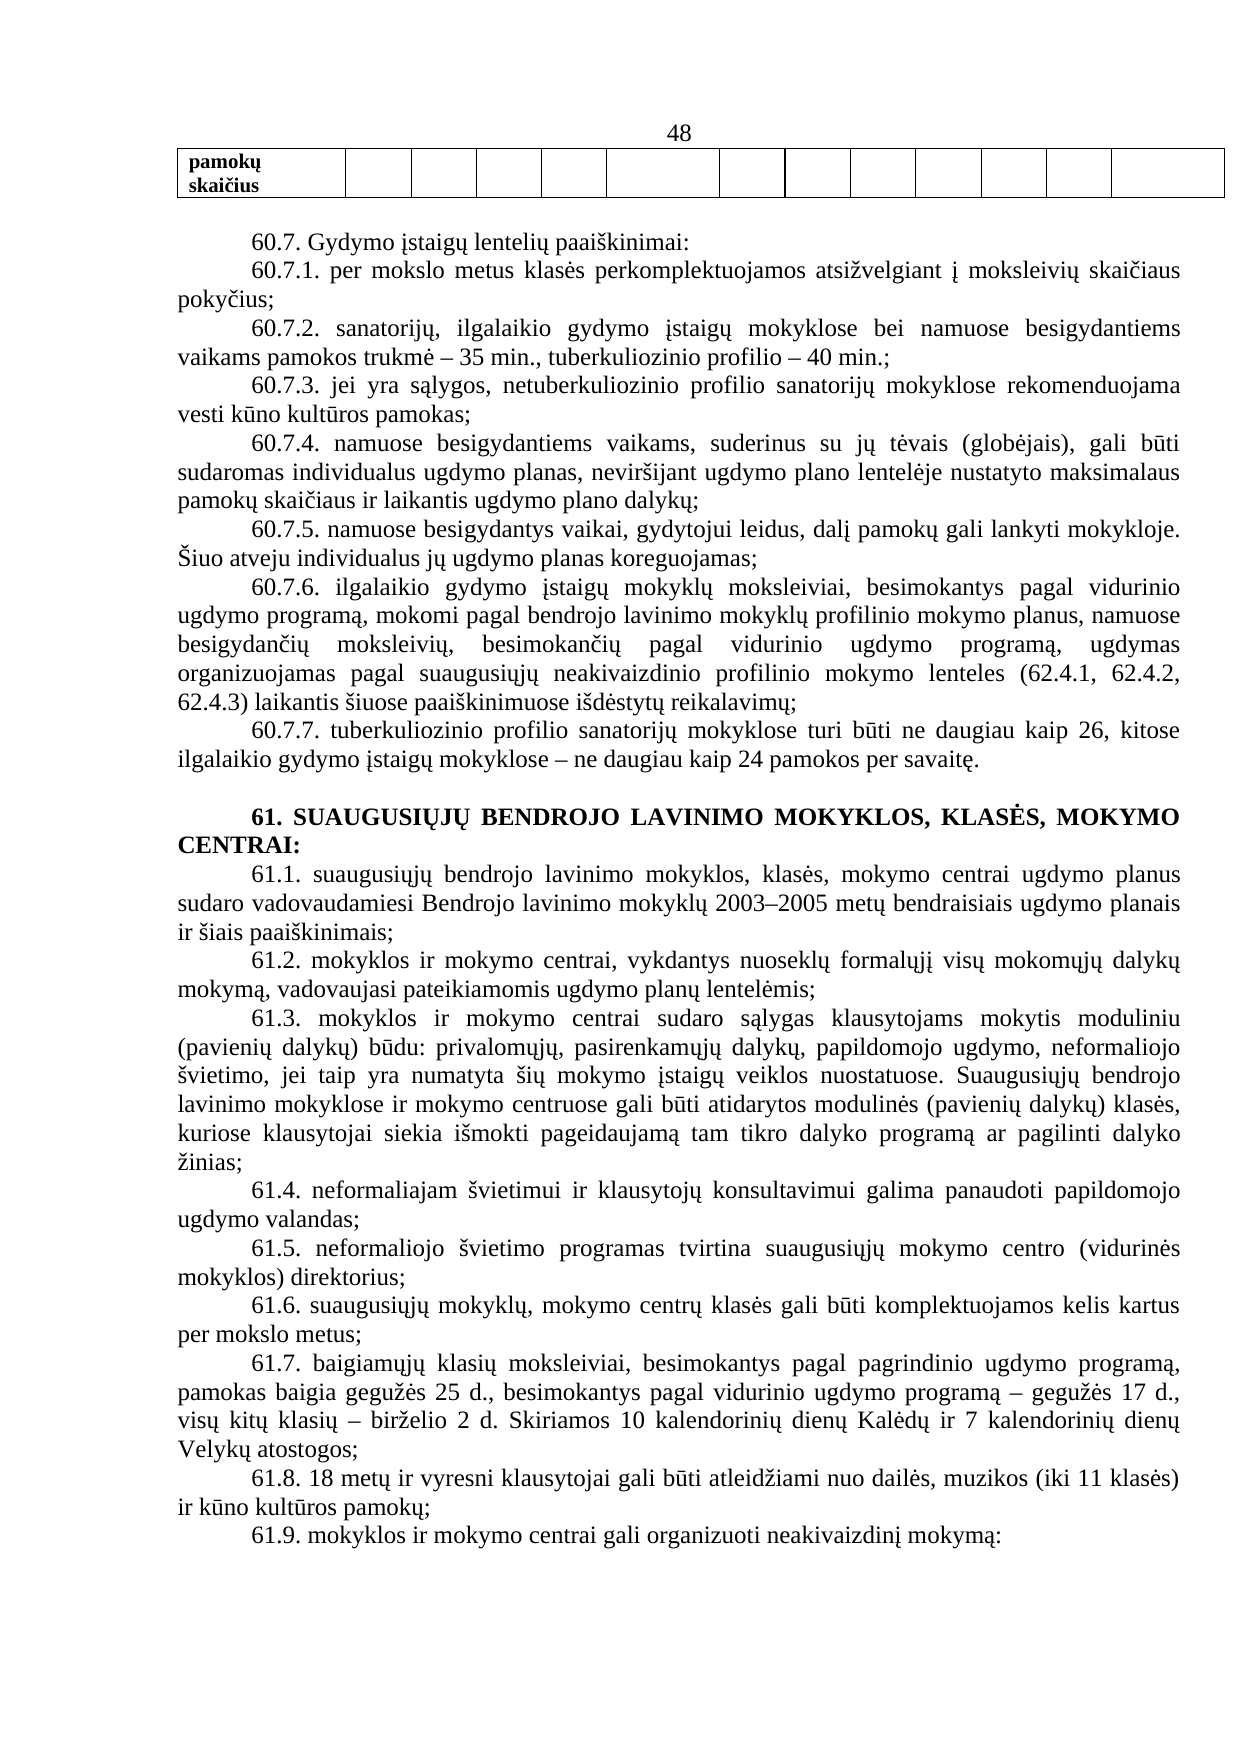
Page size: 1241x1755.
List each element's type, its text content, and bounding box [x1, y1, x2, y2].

table_cell [542, 149, 606, 197]
table_cell [786, 149, 850, 197]
table_cell [477, 149, 541, 197]
table_cell [607, 149, 719, 197]
text 60.7.3. jei yra sąlygos, netuberkuliozinio profilio sanatorijų mokyklose rekomenduojama vesti kūno kultūros pamokas; [177, 370, 1181, 428]
text 61.9. mokyklos ir mokymo centrai gali organizuoti neakivaizdinį mokymą: [177, 1520, 1181, 1549]
text 60.7.1. per mokslo metus klasės perkomplektuojamos atsižvelgiant į moksleivių skaičiaus pokyčius; [177, 255, 1181, 313]
table_cell [1047, 149, 1111, 197]
table_cell [982, 149, 1046, 197]
text 60.7.6. ilgalaikio gydymo įstaigų mokyklų moksleiviai, besimokantys pagal vidurinio ugdymo programą, mokomi pagal bendrojo lavinimo mokyklų profilinio mokymo planus, namuose besigydančių moksleivių, besimokančių pagal vidurinio ugdymo programą, ugdymas organizuojamas pagal suaugusiųjų neakivaizdinio profilinio mokymo lenteles (62.4.1, 62.4.2, 62.4.3) laikantis šiuose paaiškinimuose išdėstytų reikalavimų; [177, 572, 1181, 715]
table_cell [1112, 149, 1224, 197]
table_cell [412, 149, 476, 197]
text 61.8. 18 metų ir vyresni klausytojai gali būti atleidžiami nuo dailės, muzikos (iki 11 klasės) ir kūno kultūros pamokų; [177, 1463, 1181, 1520]
text 60.7.7. tuberkuliozinio profilio sanatorijų mokyklose turi būti ne daugiau kaip 26, kitose ilgalaikio gydymo įstaigų mokyklose – ne daugiau kaip 24 pamokos per savaitę. [177, 715, 1181, 773]
text 61.1. suaugusiųjų bendrojo lavinimo mokyklos, klasės, mokymo centrai ugdymo planus sudaro vadovaudamiesi Bendrojo lavinimo mokyklų 2003–2005 metų bendraisiais ugdymo planais ir šiais paaiškinimais; [177, 859, 1181, 945]
text 61.7. baigiamųjų klasių moksleiviai, besimokantys pagal pagrindinio ugdymo programą, pamokas baigia gegužės 25 d., besimokantys pagal vidurinio ugdymo programą – gegužės 17 d., visų kitų klasių – birželio 2 d. Skiriamos 10 kalendorinių dienų Kalėdų ir 7 kalendorinių dienų Velykų atostogos; [177, 1348, 1181, 1463]
text 61.3. mokyklos ir mokymo centrai sudaro sąlygas klausytojams mokytis moduliniu (pavienių dalykų) būdu: privalomųjų, pasirenkamųjų dalykų, papildomojo ugdymo, neformaliojo švietimo, jei taip yra numatyta šių mokymo įstaigų veiklos nuostatuose. Suaugusiųjų bendrojo lavinimo mokyklose ir mokymo centruose gali būti atidarytos modulinės (pavienių dalykų) klasės, kuriose klausytojai siekia išmokti pageidaujamą tam tikro dalyko programą ar pagilinti dalyko žinias; [177, 1003, 1181, 1175]
table_cell [346, 149, 411, 197]
text 60.7. Gydymo įstaigų lentelių paaiškinimai: [177, 227, 1181, 255]
table_cell pamokų skaičius [178, 149, 345, 197]
text 61.5. neformaliojo švietimo programas tvirtina suaugusiųjų mokymo centro (vidurinės mokyklos) direktorius; [177, 1233, 1181, 1290]
table_cell [720, 149, 784, 197]
text 60.7.2. sanatorijų, ilgalaikio gydymo įstaigų mokyklose bei namuose besigydantiems vaikams pamokos trukmė – 35 min., tuberkuliozinio profilio – 40 min.; [177, 313, 1181, 370]
table_cell [916, 149, 981, 197]
text 61.4. neformaliajam švietimui ir klausytojų konsultavimui galima panaudoti papildomojo ugdymo valandas; [177, 1175, 1181, 1233]
table_cell [851, 149, 915, 197]
text 61.6. suaugusiųjų mokyklų, mokymo centrų klasės gali būti komplektuojamos kelis kartus per mokslo metus; [177, 1290, 1181, 1348]
text 60.7.4. namuose besigydantiems vaikams, suderinus su jų tėvais (globėjais), gali būti sudaromas individualus ugdymo planas, neviršijant ugdymo plano lentelėje nustatyto maksimalaus pamokų skaičiaus ir laikantis ugdymo plano dalykų; [177, 428, 1181, 514]
text 61.2. mokyklos ir mokymo centrai, vykdantys nuoseklų formalųjį visų mokomųjų dalykų mokymą, vadovaujasi pateikiamomis ugdymo planų lentelėmis; [177, 945, 1181, 1003]
text 60.7.5. namuose besigydantys vaikai, gydytojui leidus, dalį pamokų gali lankyti mokykloje. Šiuo atveju individualus jų ugdymo planas koreguojamas; [177, 514, 1181, 572]
text 61. SUAUGUSIŲJŲ BENDROJO LAVINIMO MOKYKLOS, KLASĖS, MOKYMO CENTRAI: [177, 802, 1181, 859]
